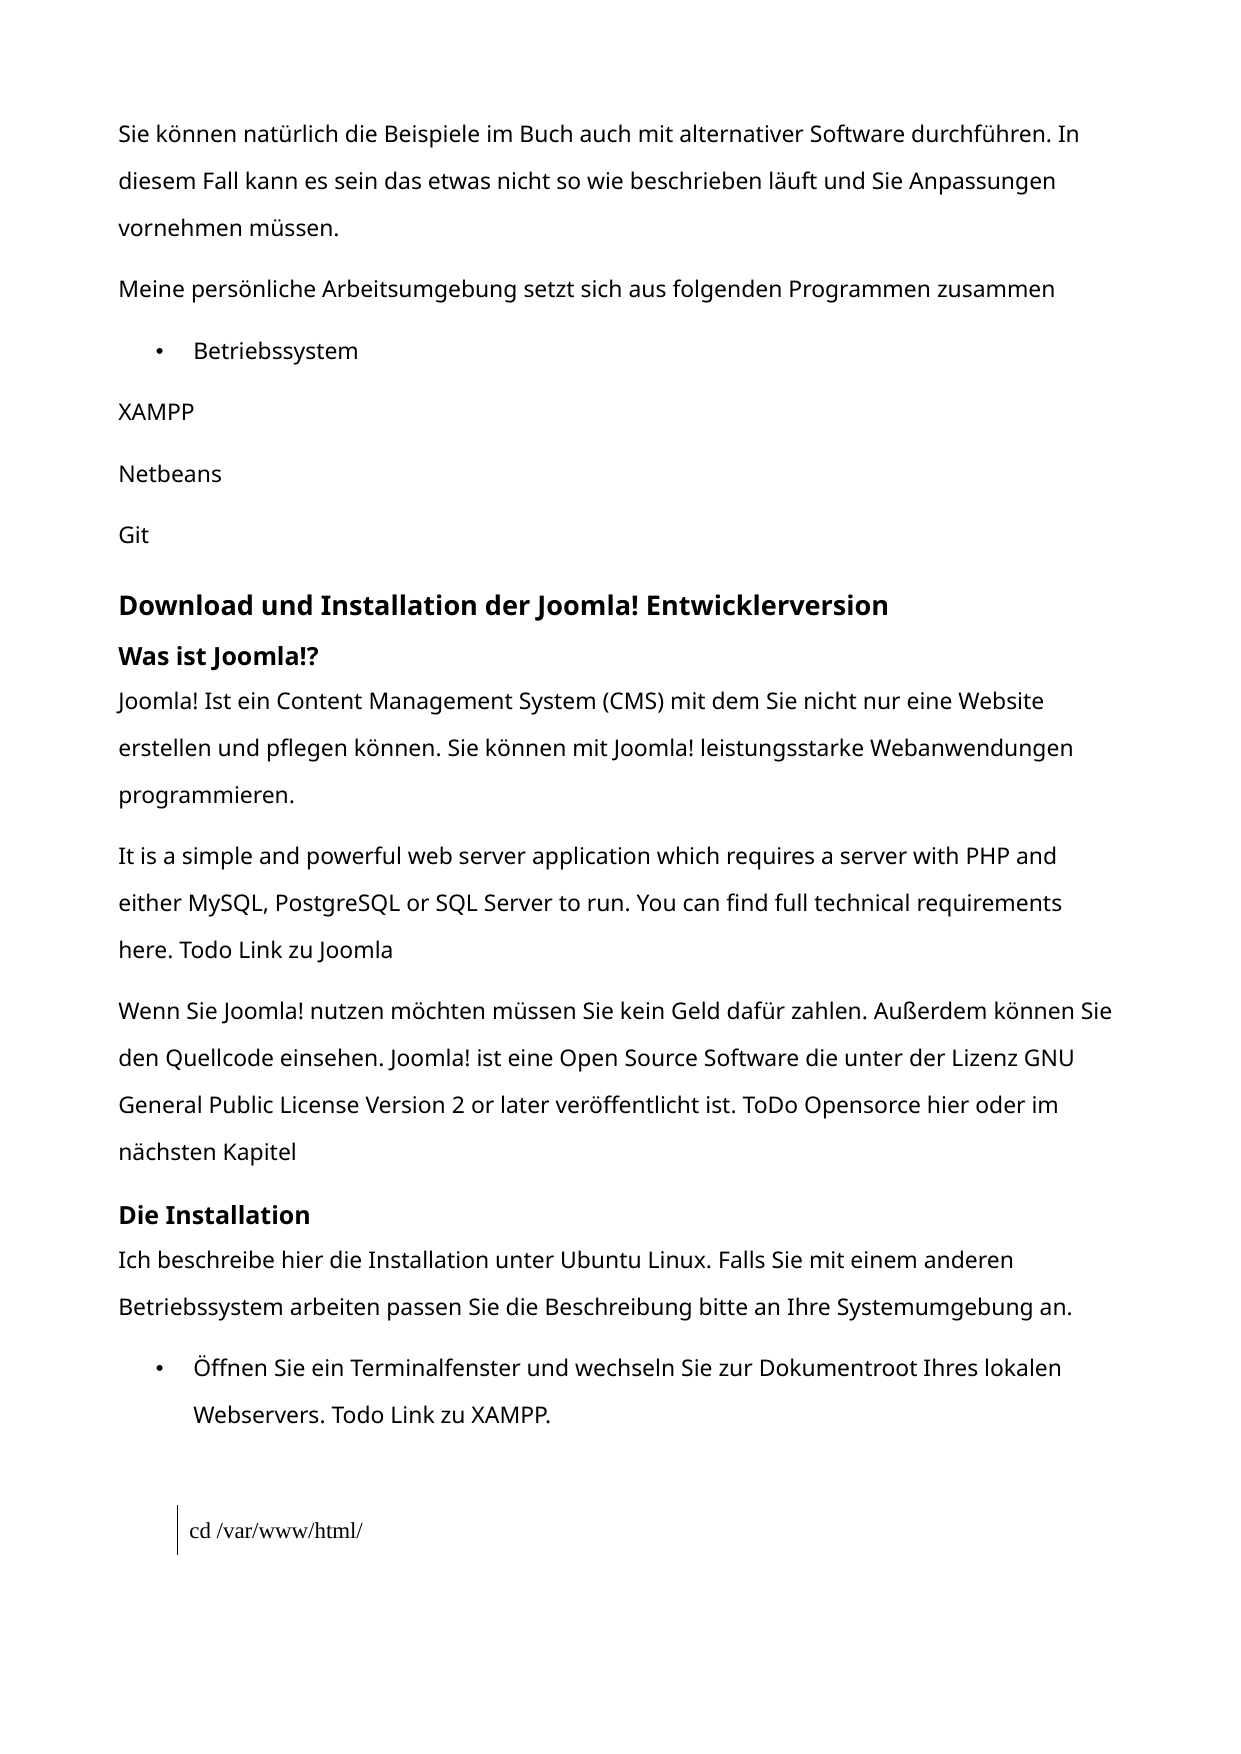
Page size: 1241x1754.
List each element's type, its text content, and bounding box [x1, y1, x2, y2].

subtitle Was ist Joomla!? [118, 638, 1122, 672]
text cd /var/www/html/ [178, 1505, 1122, 1555]
text Meine persönliche Arbeitsumgebung setzt sich aus folgenden Programmen zusammen [118, 273, 1122, 304]
text Joomla! Ist ein Content Management System (CMS) mit dem Sie nicht nur eine Website erstellen und pflegen können. Sie können mit Joomla! leistungsstarke Webanwendungen programmieren. [118, 685, 1122, 810]
text It is a simple and powerful web server application which requires a server with PHP and either MySQL, PostgreSQL or SQL Server to run. You can find full technical requirements here. Todo Link zu Joomla [118, 840, 1122, 965]
text Wenn Sie Joomla! nutzen möchten müssen Sie kein Geld dafür zahlen. Außerdem können Sie den Quellcode einsehen. Joomla! ist eine Open Source Software die unter der Lizenz GNU General Public License Version 2 or later veröffentlicht ist. ToDo Opensorce hier oder im nächsten Kapitel [118, 995, 1122, 1167]
list Betriebssystem [156, 335, 1122, 366]
text Git [118, 519, 1122, 550]
subtitle Die Installation [118, 1197, 1122, 1231]
subtitle Download und Installation der Joomla! Entwicklerversion [118, 587, 1122, 624]
text Netbeans [118, 458, 1122, 489]
text Ich beschreibe hier die Installation unter Ubuntu Linux. Falls Sie mit einem anderen Betriebssystem arbeiten passen Sie die Beschreibung bitte an Ihre Systemumgebung an. [118, 1244, 1122, 1322]
text XAMPP [118, 396, 1122, 427]
list Öffnen Sie ein Terminalfenster und wechseln Sie zur Dokumentroot Ihres lokalen Webservers. Todo Link zu XAMPP. [156, 1352, 1122, 1430]
text Sie können natürlich die Beispiele im Buch auch mit alternativer Software durchführen. In diesem Fall kann es sein das etwas nicht so wie beschrieben läuft und Sie Anpassungen vornehmen müssen. [118, 118, 1122, 243]
